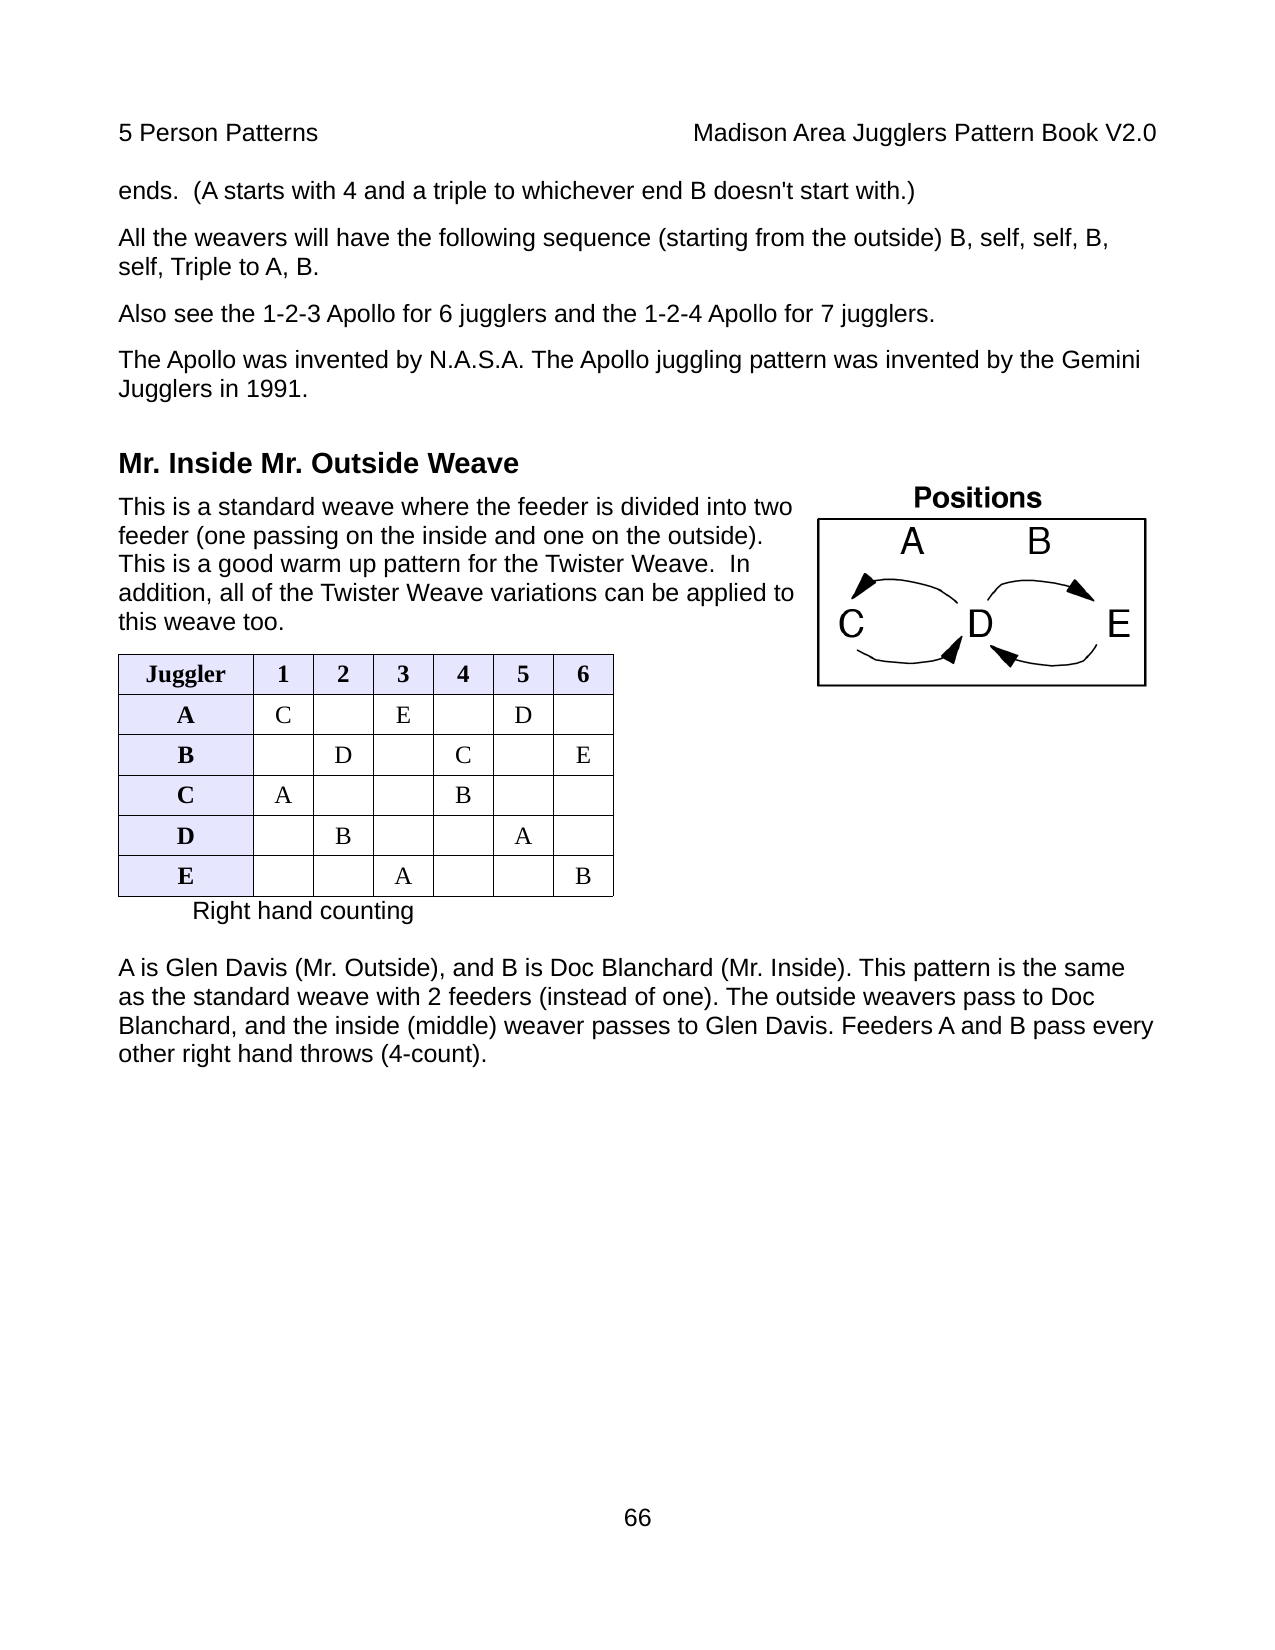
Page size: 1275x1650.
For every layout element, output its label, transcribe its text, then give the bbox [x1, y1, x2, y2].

table_cell D [314, 735, 373, 775]
table_cell [494, 735, 553, 775]
picture [807, 478, 1157, 691]
table_cell B [314, 816, 373, 855]
table_cell [314, 695, 373, 734]
table_cell A [374, 856, 433, 896]
table_cell D [494, 695, 553, 734]
text Also see the 1-2-3 Apollo for 6 jugglers and the 1-2-4 Apollo for 7 jugglers. [118, 299, 1157, 327]
table_cell [254, 856, 313, 896]
table_cell A [119, 695, 253, 734]
text A is Glen Davis (Mr. Outside), and B is Doc Blanchard (Mr. Inside). This pattern is the same as the standard weave with 2 feeders (instead of one). The outside weavers pass to Doc Blanchard, and the inside (middle) weaver passes to Glen Davis. Feeders A and B pass every other right hand throws (4-count). [118, 953, 1157, 1068]
table_cell [374, 735, 433, 775]
table_cell C [254, 695, 313, 734]
table_header 4 [434, 655, 493, 694]
table_cell [314, 856, 373, 896]
text The Apollo was invented by N.A.S.A. The Apollo juggling pattern was invented by the Gemini Jugglers in 1991. [118, 345, 1157, 403]
table_cell [254, 816, 313, 855]
table_header 1 [254, 655, 313, 694]
table_cell A [494, 816, 553, 855]
table_cell A [254, 776, 313, 815]
text This is a standard weave where the feeder is divided into two feeder (one passing on the inside and one on the outside). This is a good warm up pattern for the Twister Weave. In addition, all of the Twister Weave variations can be applied to this weave too. [118, 492, 807, 636]
table_cell B [554, 856, 613, 896]
table_cell [494, 776, 553, 815]
subtitle Mr. Inside Mr. Outside Weave [118, 446, 1157, 479]
text ends. (A starts with 4 and a triple to whichever end B doesn't start with.) [118, 176, 1157, 205]
table_cell [434, 856, 493, 896]
table_cell C [434, 735, 493, 775]
table_cell [434, 695, 493, 734]
table_cell B [119, 735, 253, 775]
table_header Juggler [119, 655, 253, 694]
table_cell E [374, 695, 433, 734]
table_cell [314, 776, 373, 815]
table_cell E [119, 856, 253, 896]
text All the weavers will have the following sequence (starting from the outside) B, self, self, B, self, Triple to A, B. [118, 223, 1157, 281]
text Right hand counting [118, 896, 1157, 924]
table_cell [434, 816, 493, 855]
table_cell B [434, 776, 493, 815]
table_cell [254, 735, 313, 775]
table_cell [554, 816, 613, 855]
table_header 5 [494, 655, 553, 694]
table_cell C [119, 776, 253, 815]
table_cell D [119, 816, 253, 855]
table_header 6 [554, 655, 613, 694]
table_cell E [554, 735, 613, 775]
table_cell [554, 776, 613, 815]
table_cell [554, 695, 613, 734]
table_header 3 [374, 655, 433, 694]
table_cell [374, 776, 433, 815]
table_cell [494, 856, 553, 896]
table_header 2 [314, 655, 373, 694]
table_cell [374, 816, 433, 855]
